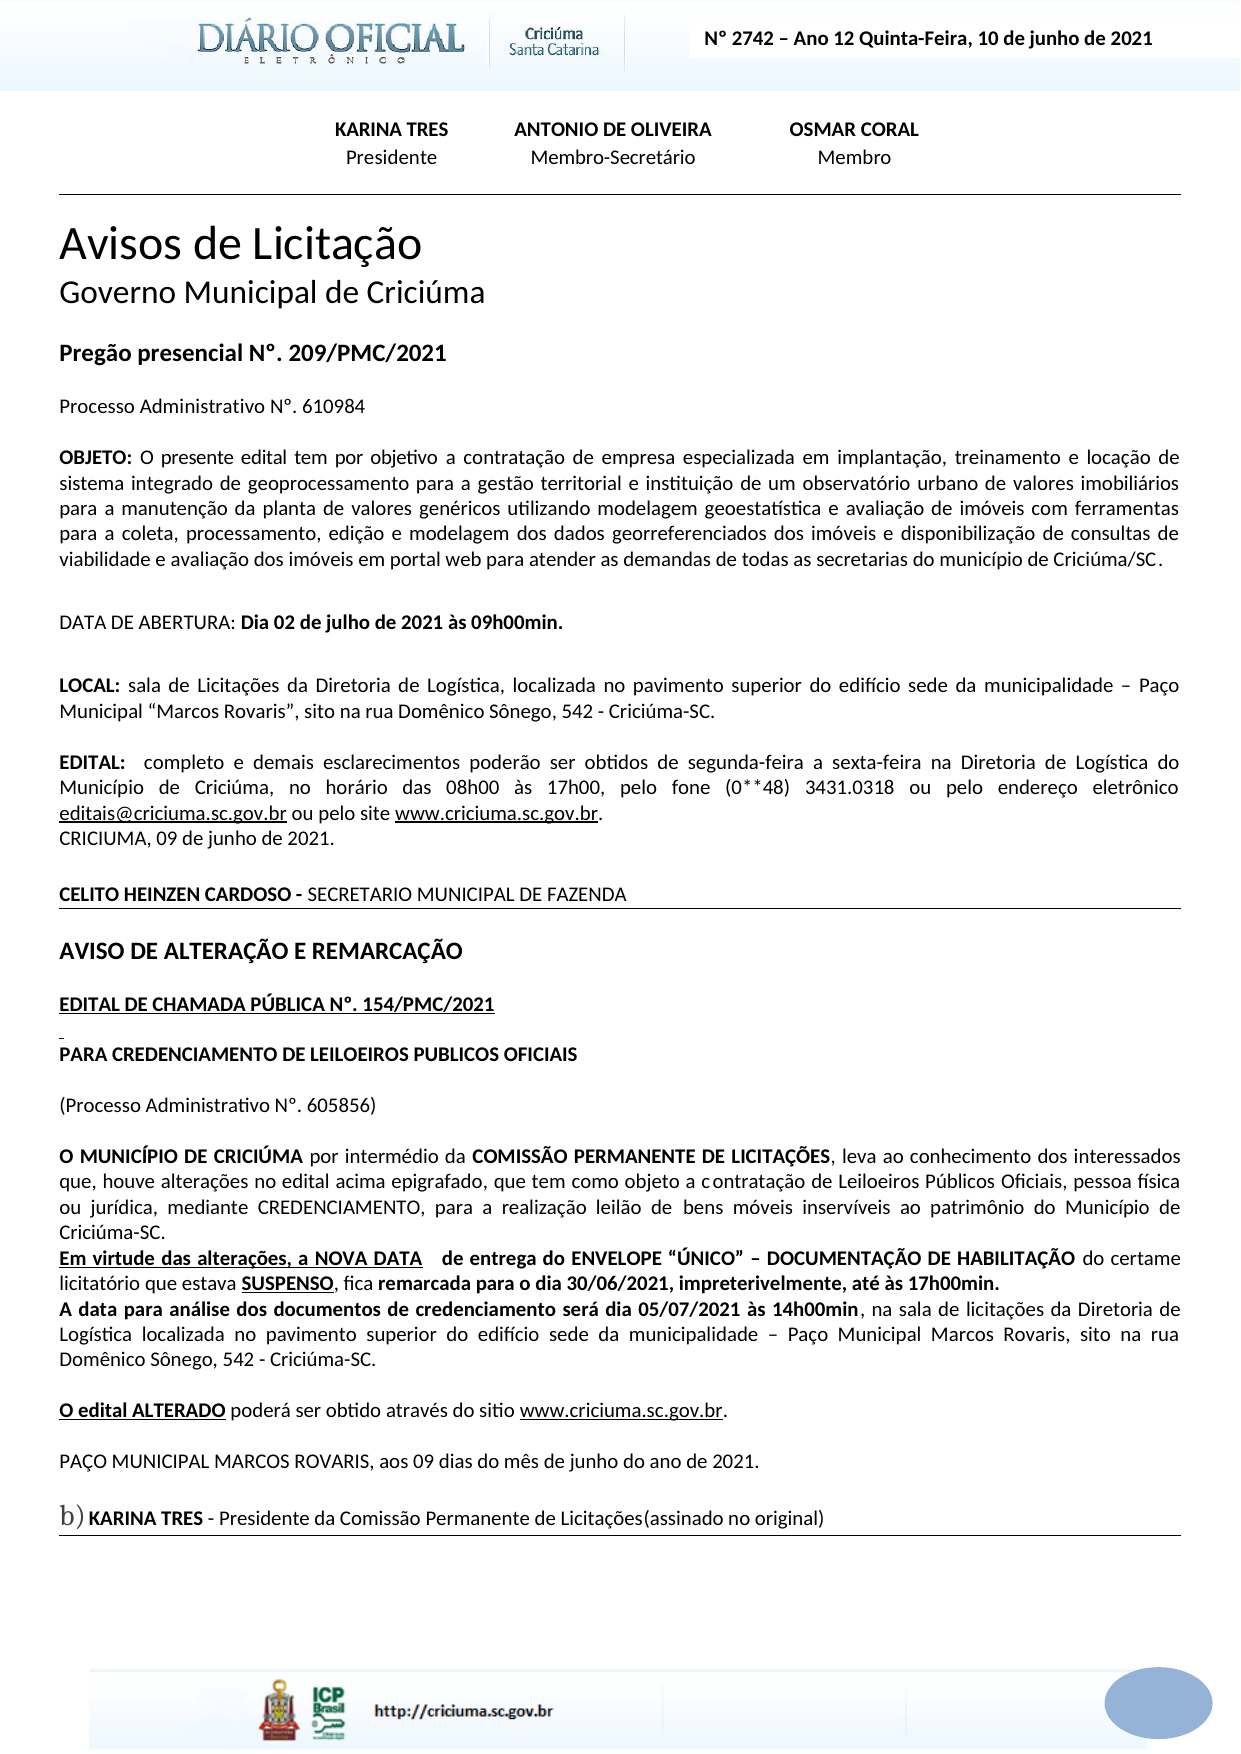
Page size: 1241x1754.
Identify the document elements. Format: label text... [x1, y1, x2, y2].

text O edital ALTERADO poderá ser obtido através do sitio www.criciuma.sc.gov.br. [59, 1397, 1181, 1423]
text PARA CREDENCIAMENTO DE LEILOEIROS PUBLICOS OFICIAIS [59, 1042, 1181, 1067]
table_cell Presidente [288, 144, 495, 172]
table_header OSMAR CORAL [761, 116, 952, 144]
text CRICIUMA, 09 de junho de 2021. [59, 825, 1181, 851]
text LOCAL: sala de Licitações da Diretoria de Logística, localizada no pavimento superior do edifício sede da municipalidade – Paço Municipal “Marcos Rovaris”, sito na rua Domênico Sônego, 542 - Criciúma-SC. [59, 673, 1181, 723]
text A data para análise dos documentos de credenciamento será dia 05/07/2021 às 14h00min, na sala de licitações da Diretoria de Logística localizada no pavimento superior do edifício sede da municipalidade – Paço Municipal Marcos Rovaris, sito na rua Domênico Sônego, 542 - Criciúma-SC. [59, 1296, 1181, 1372]
text DATA DE ABERTURA: Dia 02 de julho de 2021 às 09h00min. [59, 609, 1181, 635]
text KARINA TRES - Presidente da Comissão Permanente de Licitações(assinado no original) [59, 1499, 1181, 1535]
table_cell Membro-Secretário [495, 144, 761, 172]
text EDITAL: completo e demais esclarecimentos poderão ser obtidos de segunda-feira a sexta-feira na Diretoria de Logística do Município de Criciúma, no horário das 08h00 às 17h00, pelo fone (0**48) 3431.0318 ou pelo endereço eletrônico editais@criciuma.sc.gov.br ou pelo site www.criciuma.sc.gov.br. [59, 749, 1181, 825]
table_header ANTONIO DE OLIVEIRA [495, 116, 761, 144]
text PAÇO MUNICIPAL MARCOS ROVARIS, aos 09 dias do mês de junho do ano de 2021. [59, 1448, 1181, 1474]
text (Processo Administrativo Nº. 605856) [59, 1092, 1181, 1118]
text CELITO HEINZEN CARDOSO - SECRETARIO MUNICIPAL DE FAZENDA [59, 881, 1181, 908]
text Governo Municipal de Criciúma [59, 271, 1181, 312]
text OBJETO: O presente edital tem por objetivo a contratação de empresa especializada em implantação, treinamento e locação de sistema integrado de geoprocessamento para a gestão territorial e instituição de um observatório urbano de valores imobiliários para a manutenção da planta de valores genéricos utilizando modelagem geoestatística e avaliação de imóveis com ferramentas para a coleta, processamento, edição e modelagem dos dados georreferenciados dos imóveis e disponibilização de consultas de viabilidade e avaliação dos imóveis em portal web para atender as demandas de todas as secretarias do município de Criciúma/SC. [59, 444, 1181, 571]
text EDITAL DE CHAMADA PÚBLICA Nº. 154/PMC/2021 [59, 991, 1181, 1016]
table_header KARINA TRES [288, 116, 495, 144]
text Em virtude das alterações, a NOVA DATA de entrega do ENVELOPE “ÚNICO” – DOCUMENTAÇÃO DE HABILITAÇÃO do certame licitatório que estava SUSPENSO, fica remarcada para o dia 30/06/2021, impreterivelmente, até às 17h00min. [59, 1245, 1181, 1296]
text AVISO DE ALTERAÇÃO E REMARCAÇÃO [59, 935, 1181, 965]
text Processo Administrativo Nº. 610984 [59, 393, 1181, 419]
text Avisos de Licitação [59, 213, 1181, 271]
text Pregão presencial Nº. 209/PMC/2021 [59, 338, 1181, 368]
text O MUNICÍPIO DE CRICIÚMA por intermédio da COMISSÃO PERMANENTE DE LICITAÇÕES, leva ao conhecimento dos interessados que, houve alterações no edital acima epigrafado, que tem como objeto a contratação de Leiloeiros Públicos Oficiais, pessoa física ou jurídica, mediante CREDENCIAMENTO, para a realização leilão de bens móveis inservíveis ao patrimônio do Município de Criciúma-SC. [59, 1143, 1181, 1245]
table_cell Membro [761, 144, 952, 172]
